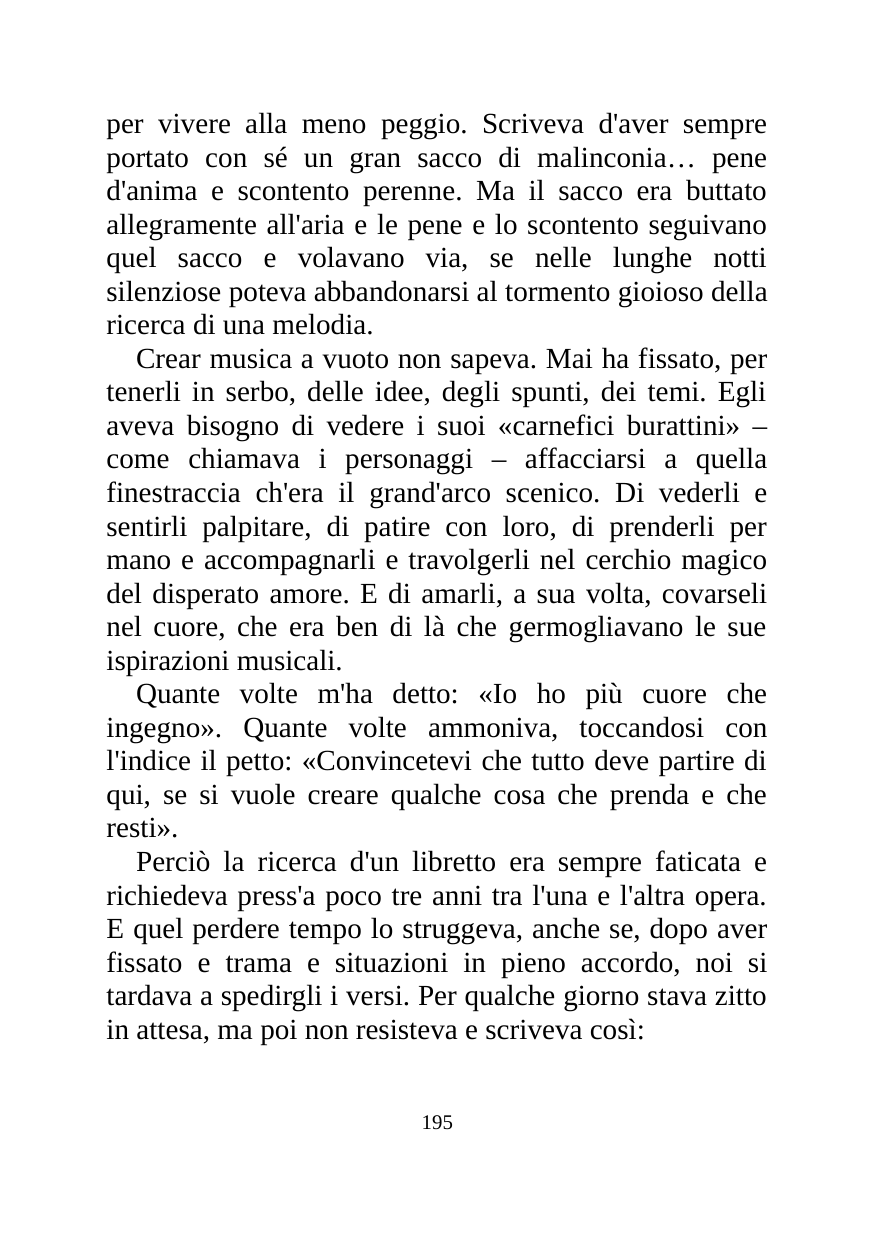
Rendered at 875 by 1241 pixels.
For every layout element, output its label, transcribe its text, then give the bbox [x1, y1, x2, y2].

text per vivere alla meno peggio. Scriveva d'aver sempre portato con sé un gran sacco di malinconia… pene d'anima e scontento perenne. Ma il sacco era buttato allegramente all'aria e le pene e lo scontento seguivano quel sacco e volavano via, se nelle lunghe notti silenziose poteva abbandonarsi al tormento gioioso della ricerca di una melodia. [106, 106, 768, 341]
text Perciò la ricerca d'un libretto era sempre faticata e richiedeva press'a poco tre anni tra l'una e l'altra opera. E quel perdere tempo lo struggeva, anche se, dopo aver fissato e trama e situazioni in pieno accordo, noi si tardava a spedirgli i versi. Per qualche giorno stava zitto in attesa, ma poi non resisteva e scriveva così: [106, 844, 768, 1045]
text Quante volte m'ha detto: «Io ho più cuore che ingegno». Quante volte ammoniva, toccandosi con l'indice il petto: «Convincetevi che tutto deve partire di qui, se si vuole creare qualche cosa che prenda e che resti». [106, 676, 768, 844]
text Crear musica a vuoto non sapeva. Mai ha fissato, per tenerli in serbo, delle idee, degli spunti, dei temi. Egli aveva bisogno di vedere i suoi «carnefici burattini» –come chiamava i personaggi – affacciarsi a quella finestraccia ch'era il grand'arco scenico. Di vederli e sentirli palpitare, di patire con loro, di prenderli per mano e accompagnarli e travolgerli nel cerchio magico del disperato amore. E di amarli, a sua volta, covarseli nel cuore, che era ben di là che germogliavano le sue ispirazioni musicali. [106, 341, 768, 676]
